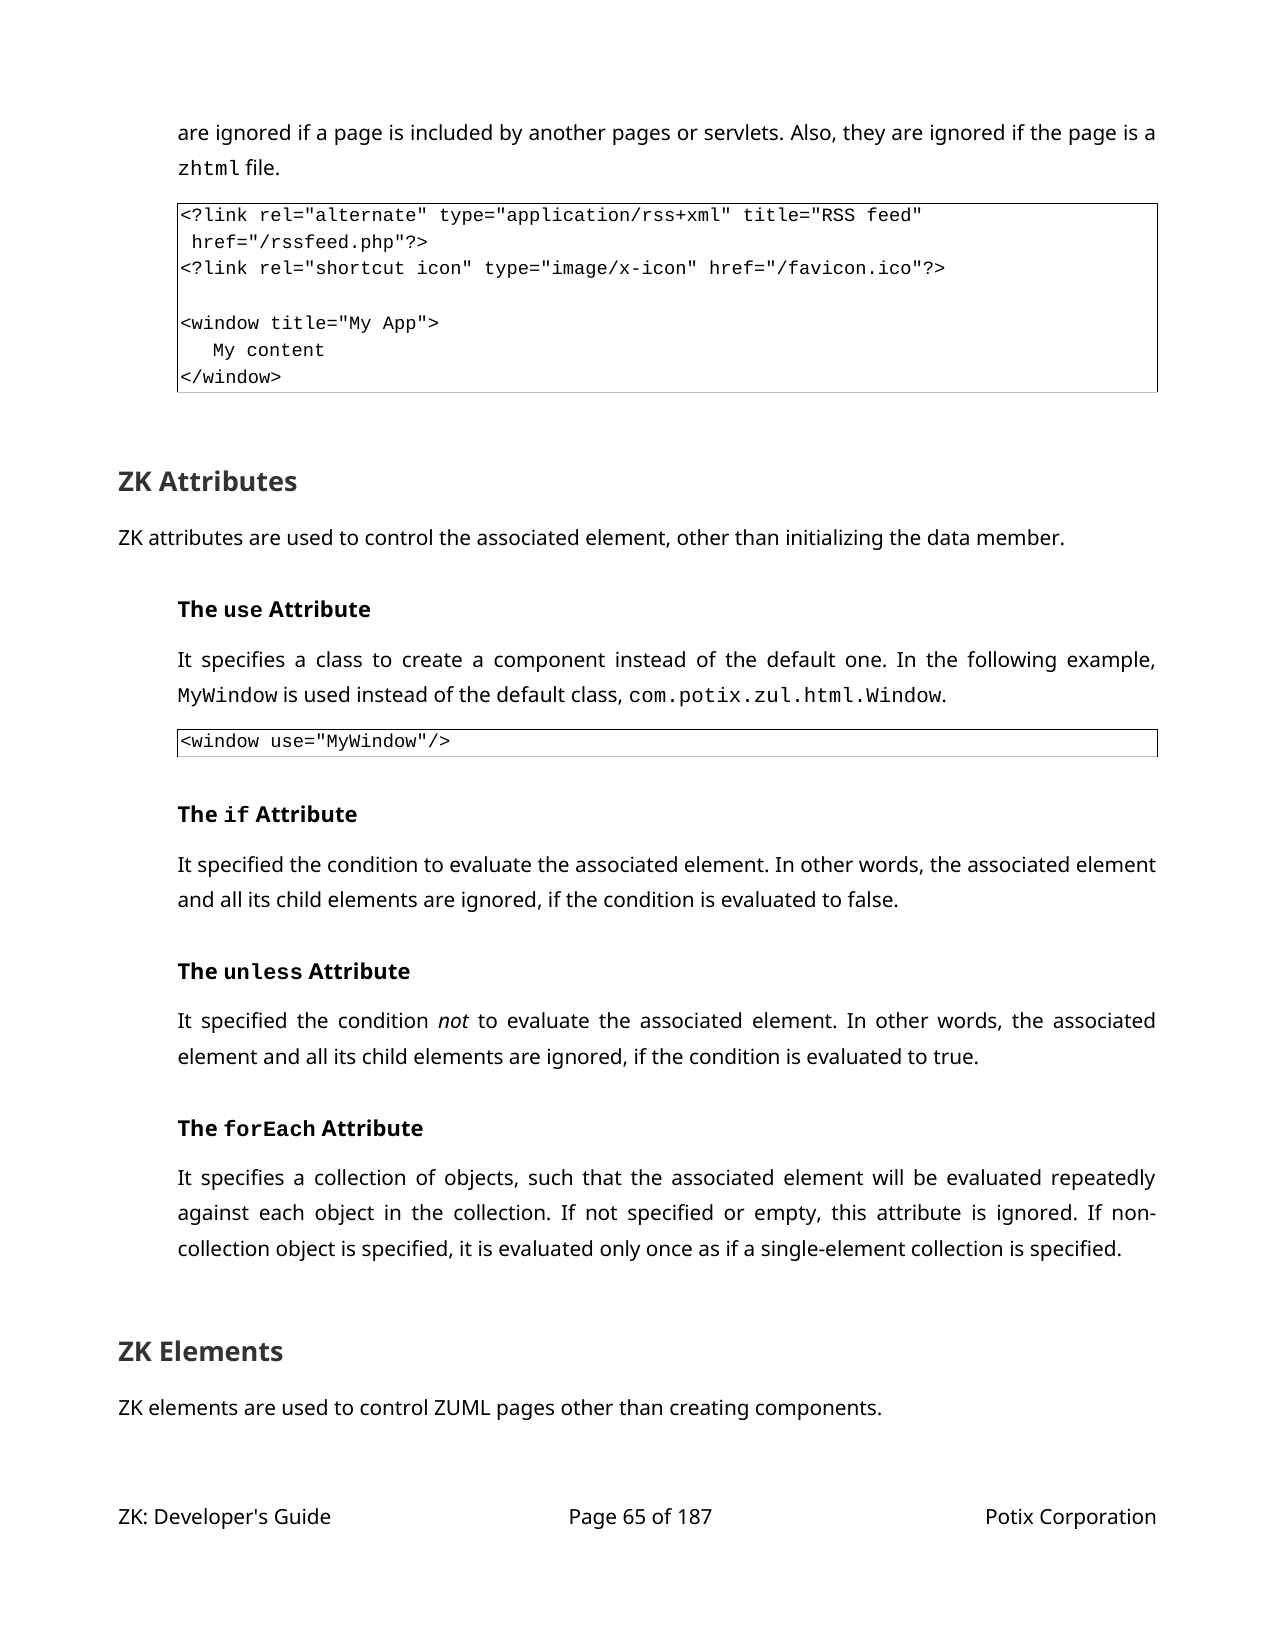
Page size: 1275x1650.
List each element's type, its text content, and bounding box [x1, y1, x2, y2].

text <?link rel="alternate" type="application/rss+xml" title="RSS feed" [178, 204, 1157, 227]
text It specified the condition not to evaluate the associated element. In other words, the associated element and all its child elements are ignored, if the condition is evaluated to true. [177, 1007, 1157, 1070]
text are ignored if a page is included by another pages or servlets. Also, they are ignored if the page is a zhtml file. [177, 118, 1157, 182]
text It specified the condition to evaluate the associated element. In other words, the associated element and all its child elements are ignored, if the condition is evaluated to false. [177, 850, 1157, 913]
text <window title="My App"> [178, 311, 1157, 335]
text href="/rssfeed.php"?> <?link rel="shortcut icon" type="image/x-icon" href="/favicon.ico"?> [178, 230, 1157, 281]
text It specifies a collection of objects, such that the associated element will be evaluated repeatedly against each object in the collection. If not specified or empty, this attribute is ignored. If non-collection object is specified, it is evaluated only once as if a single-element collection is specified. [177, 1163, 1157, 1262]
text <window use="MyWindow"/> [178, 730, 1157, 756]
text It specifies a class to create a component instead of the default one. In the following example, MyWindow is used instead of the default class, com.potix.zul.html.Window. [177, 645, 1157, 709]
text ZK attributes are used to control the associated element, other than initializing the data member. [118, 523, 1157, 552]
subtitle The use Attribute [177, 594, 1157, 624]
subtitle ZK Elements [118, 1333, 1157, 1369]
subtitle ZK Attributes [118, 463, 1157, 500]
text ZK elements are used to control ZUML pages other than creating components. [118, 1393, 1157, 1421]
subtitle The forEach Attribute [177, 1112, 1157, 1143]
subtitle The unless Attribute [177, 956, 1157, 986]
subtitle The if Attribute [177, 799, 1157, 829]
text </window> [178, 365, 1157, 392]
text My content [178, 338, 1157, 362]
